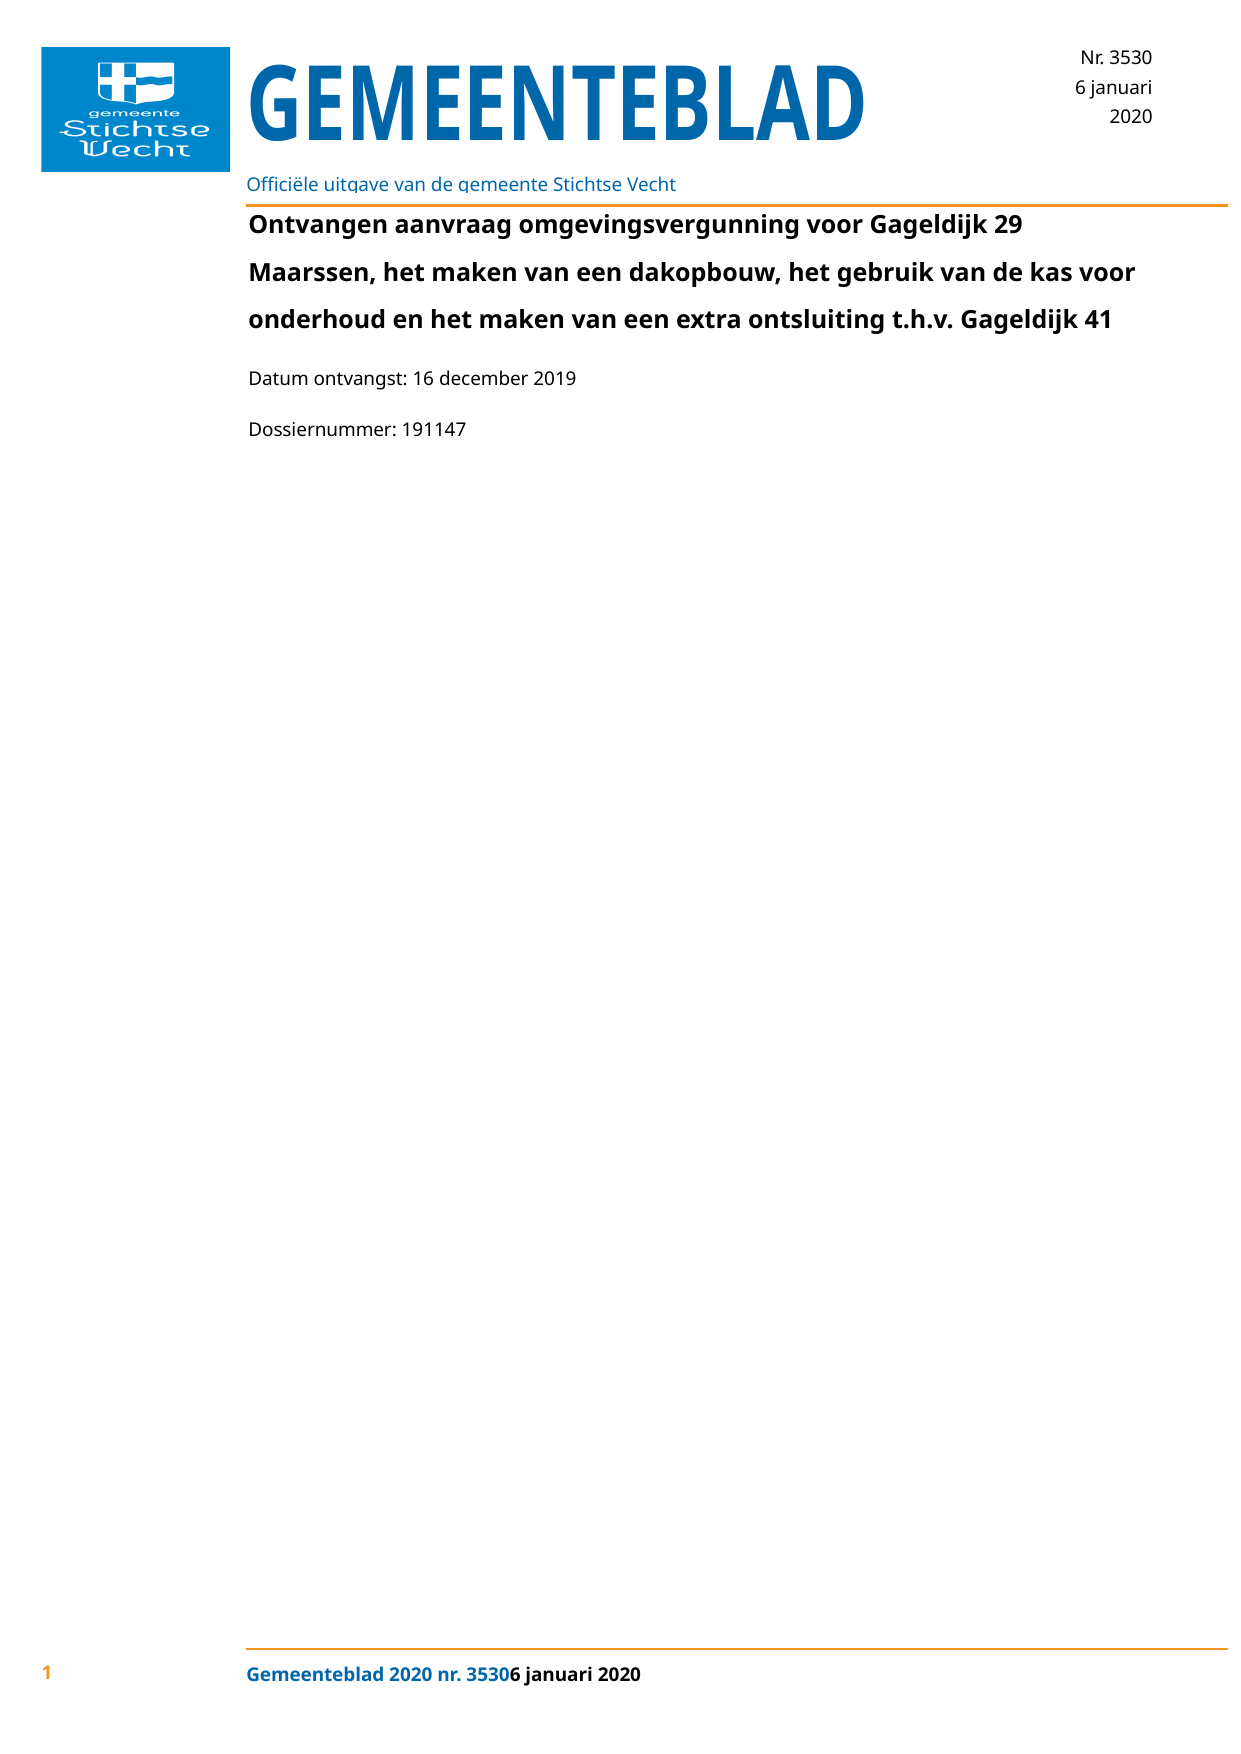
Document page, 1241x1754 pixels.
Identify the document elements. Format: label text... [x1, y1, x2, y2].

text Dossiernummer: 191147 [248, 416, 1152, 442]
text Datum ontvangst: 16 december 2019 [248, 366, 1152, 391]
picture [137, 63, 174, 103]
text Ontvangen aanvraag omgevingsvergunning voor Gageldijk 29 Maarssen, het maken van een dakopbouw, het gebruik van de kas voor onderhoud en het maken van een extra ontsluiting t.h.v. Gageldijk 41 [248, 207, 1152, 336]
picture [99, 63, 135, 101]
